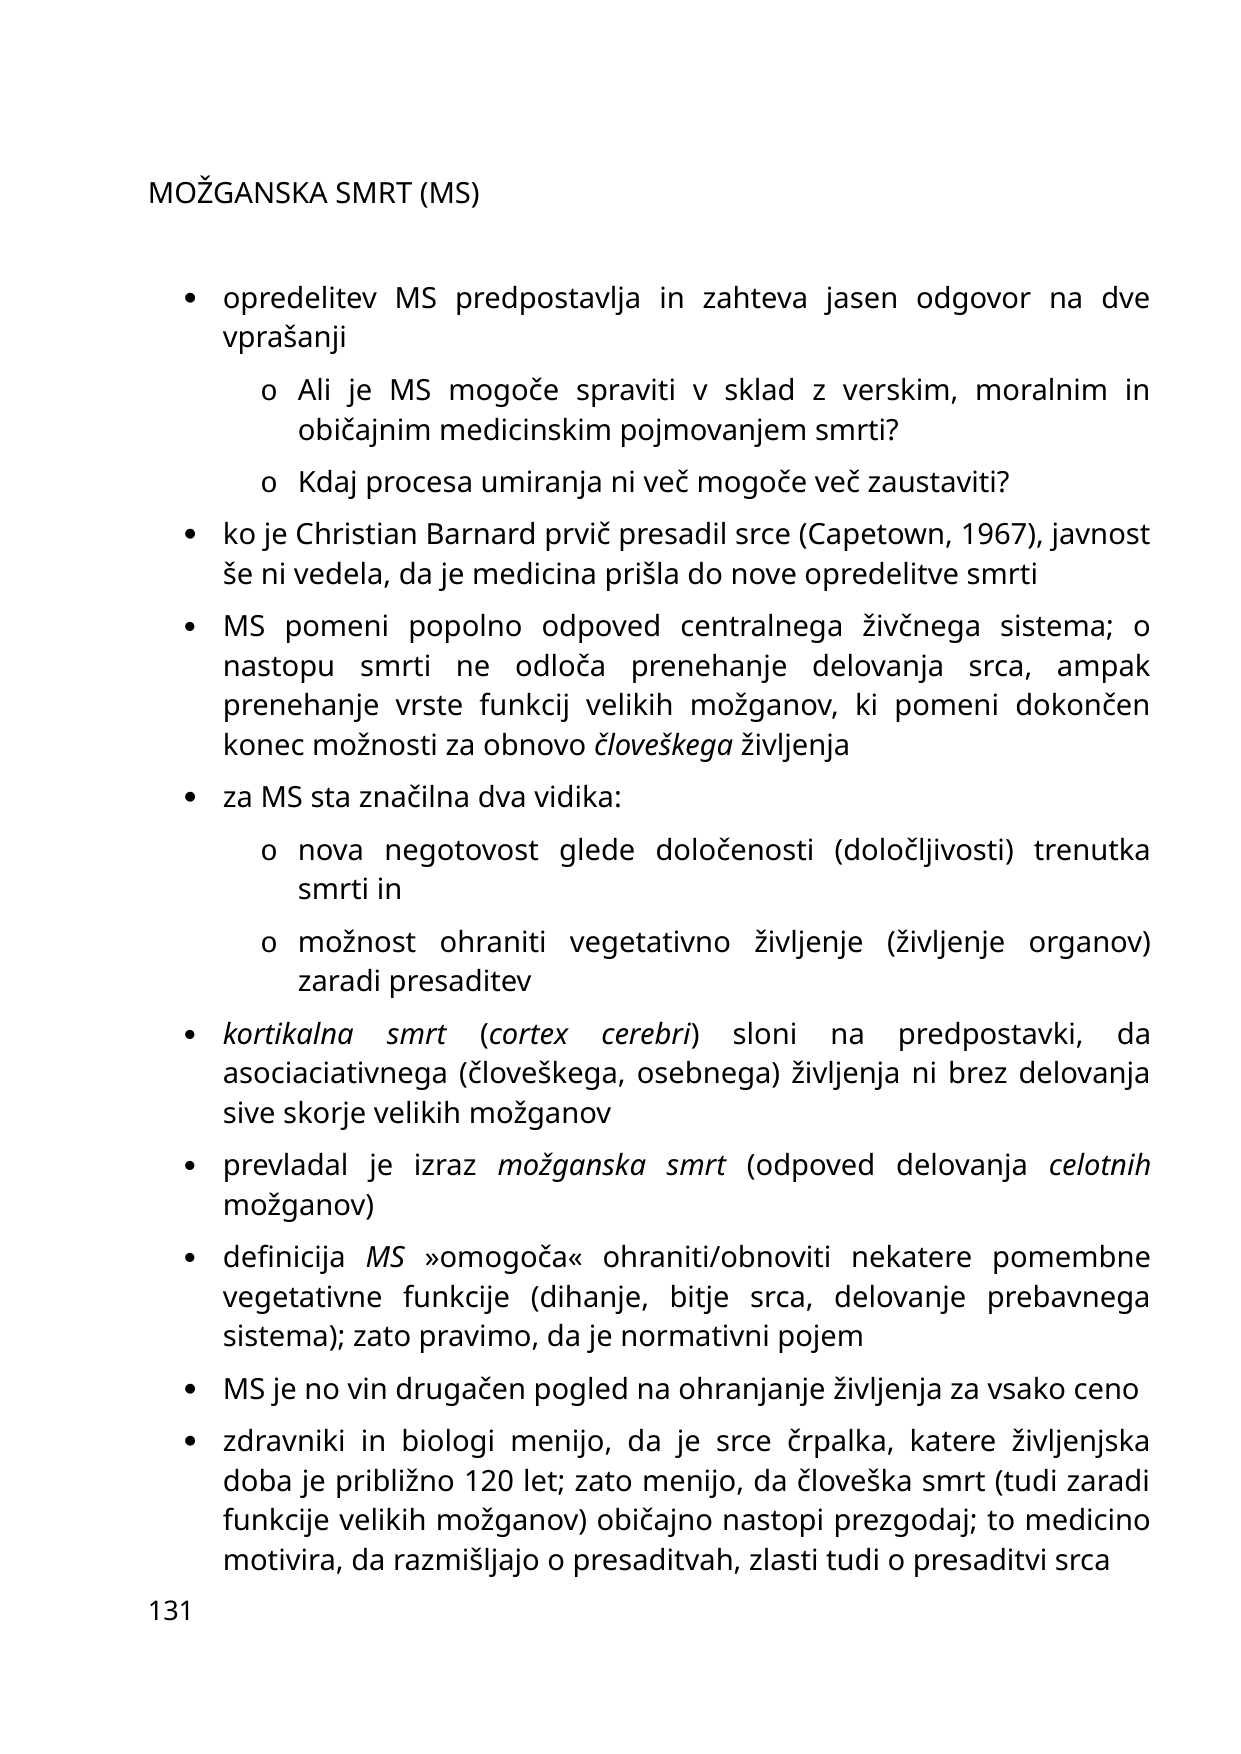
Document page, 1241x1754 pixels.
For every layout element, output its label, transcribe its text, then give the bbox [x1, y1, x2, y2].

list zdravniki in biologi menijo, da je srce črpalka, katere življenjska doba je približno 120 let; zato menijo, da človeška smrt (tudi zaradi funkcije velikih možganov) običajno nastopi prezgodaj; to medicino motivira, da razmišljajo o presaditvah, zlasti tudi o presaditvi srca [185, 1420, 1152, 1579]
subtitle možganska smrt (MS) [148, 173, 1152, 212]
list nova negotovost glede določenosti (določljivosti) trenutka smrti in [260, 829, 1152, 908]
list MS je no vin drugačen pogled na ohranjanje življenja za vsako ceno [185, 1368, 1152, 1408]
list definicija MS »omogoča« ohraniti/obnoviti nekatere pomembne vegetativne funkcije (dihanje, bitje srca, delovanje prebavnega sistema); zato pravimo, da je normativni pojem [185, 1236, 1152, 1355]
list za MS sta značilna dva vidika: [185, 777, 1152, 816]
list prevladal je izraz možganska smrt (odpoved delovanja celotnih možganov) [185, 1144, 1152, 1224]
list ko je Christian Barnard prvič presadil srce (Capetown, 1967), javnost še ni vedela, da je medicina prišla do nove opredelitve smrti [185, 513, 1152, 593]
list Kdaj procesa umiranja ni več mogoče več zaustaviti? [260, 461, 1152, 501]
list možnost ohraniti vegetativno življenje (življenje organov) zaradi presaditev [260, 921, 1152, 1000]
list MS pomeni popolno odpoved centralnega živčnega sistema; o nastopu smrti ne odloča prenehanje delovanja srca, ampak prenehanje vrste funkcij velikih možganov, ki pomeni dokončen konec možnosti za obnovo človeškega življenja [185, 605, 1152, 764]
list Ali je MS mogoče spraviti v sklad z verskim, moralnim in običajnim medicinskim pojmovanjem smrti? [260, 369, 1152, 448]
list kortikalna smrt (cortex cerebri) sloni na predpostavki, da asociaciativnega (človeškega, osebnega) življenja ni brez delovanja sive skorje velikih možganov [185, 1013, 1152, 1132]
list opredelitev MS predpostavlja in zahteva jasen odgovor na dve vprašanji [185, 277, 1152, 356]
